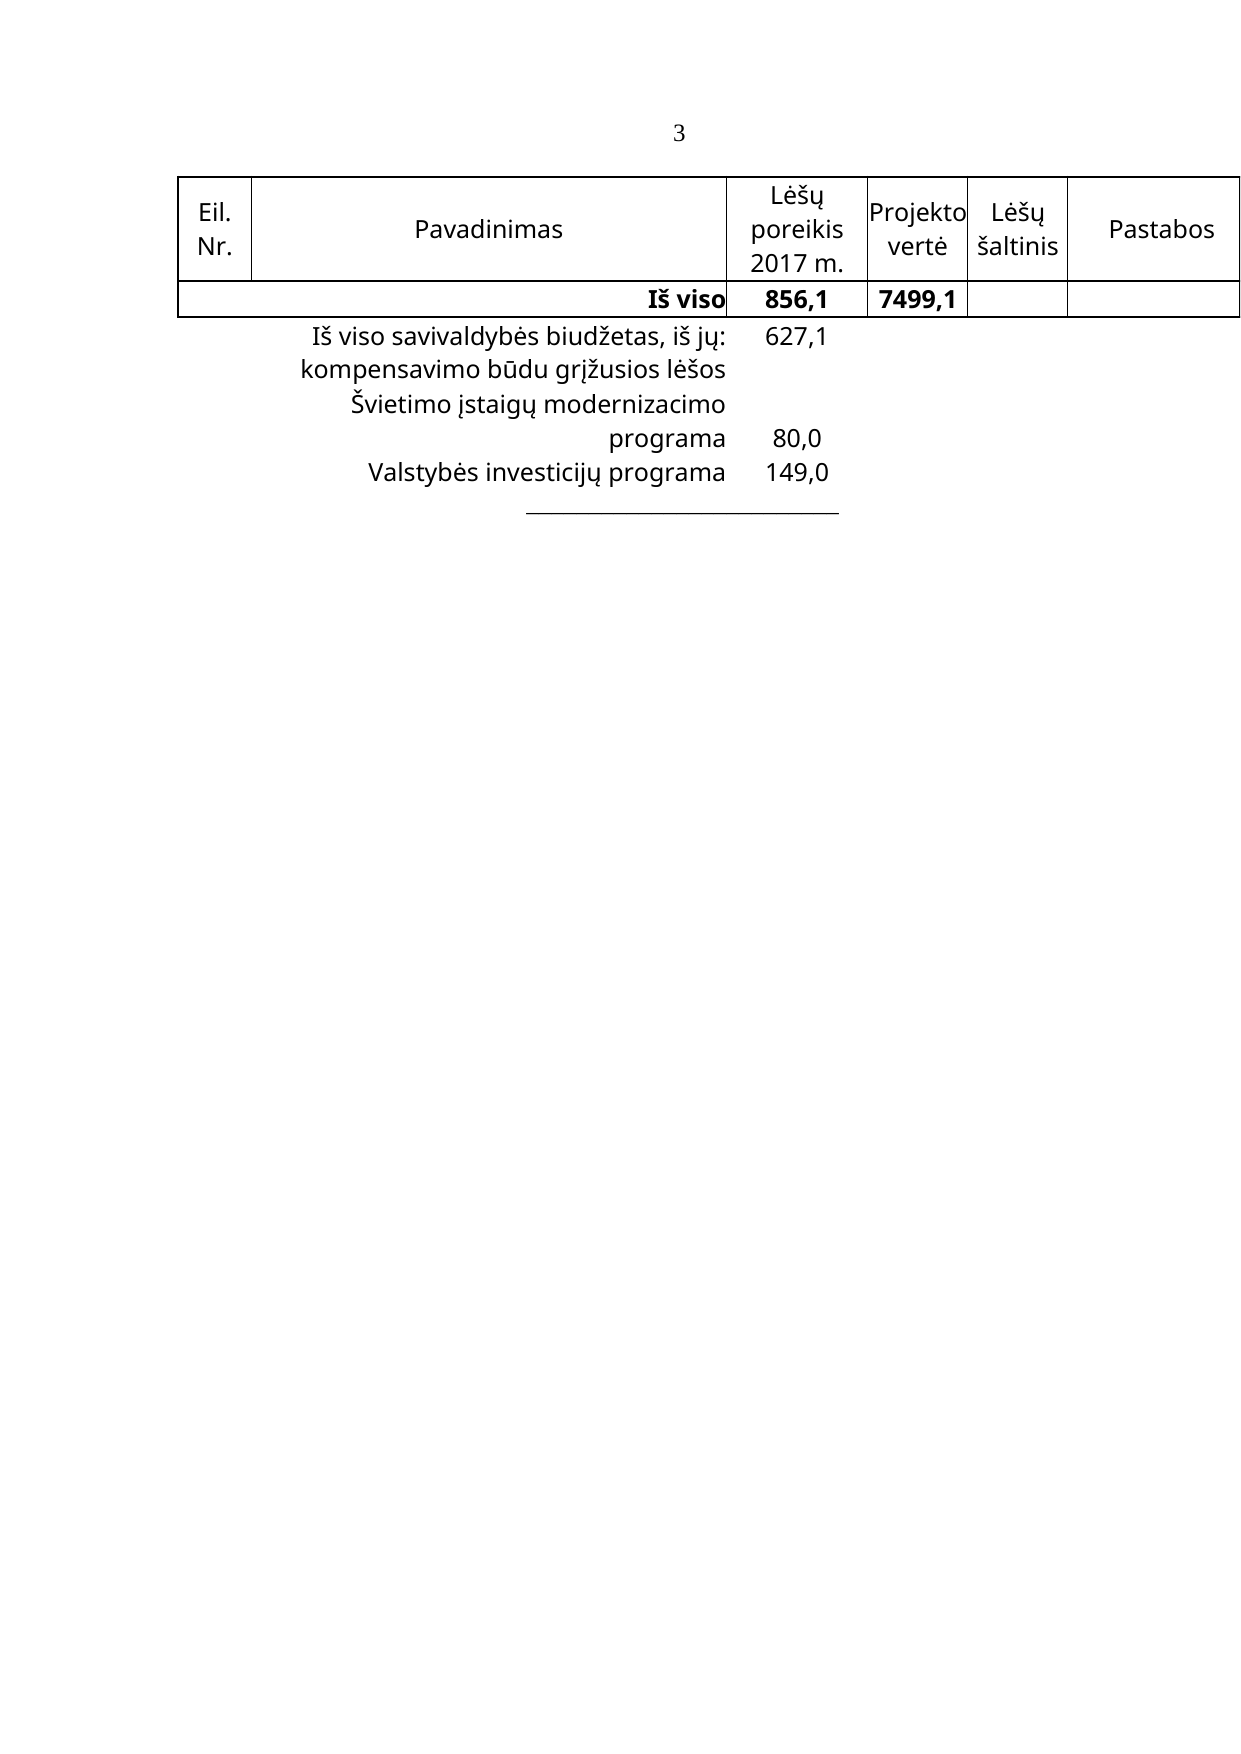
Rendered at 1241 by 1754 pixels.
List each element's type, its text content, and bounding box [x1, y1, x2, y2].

table_cell [1068, 352, 1240, 386]
table_header Pastabos [1068, 178, 1239, 280]
table_cell [868, 318, 968, 352]
table_cell [968, 454, 1068, 488]
text _________________________ [177, 488, 1181, 517]
table_cell 80,0 [726, 386, 868, 454]
table_cell [1068, 282, 1239, 316]
table_header Lėšų šaltinis [968, 178, 1067, 280]
table_cell [968, 318, 1068, 352]
table_cell [1068, 318, 1240, 352]
table_cell kompensavimo būdu grįžusios lėšos [251, 352, 726, 386]
table_cell [1068, 454, 1240, 488]
table_cell [868, 352, 968, 386]
table_header Lėšų poreikis 2017 m. [727, 178, 867, 280]
table_cell Valstybės investicijų programa [251, 454, 726, 488]
table_cell [868, 386, 968, 454]
table_cell [968, 282, 1067, 316]
table_cell [868, 454, 968, 488]
table_cell [178, 454, 251, 488]
table_cell [968, 386, 1068, 454]
table_cell 149,0 [726, 454, 868, 488]
table_cell [726, 352, 868, 386]
table_cell [968, 352, 1068, 386]
table_header Pavadinimas [252, 178, 726, 280]
table_header Eil. Nr. [179, 178, 251, 280]
table_header Projekto vertė [868, 178, 967, 280]
table_cell 856,1 [727, 282, 867, 316]
table_cell Švietimo įstaigų modernizacimo programa [251, 386, 726, 454]
table_cell [1068, 386, 1240, 454]
table_cell Iš viso savivaldybės biudžetas, iš jų: [178, 318, 726, 352]
table_cell Iš viso [179, 282, 726, 316]
table_cell [178, 386, 251, 454]
table_cell 7499,1 [868, 282, 967, 316]
table_cell 627,1 [726, 318, 868, 352]
table_cell [178, 352, 251, 386]
